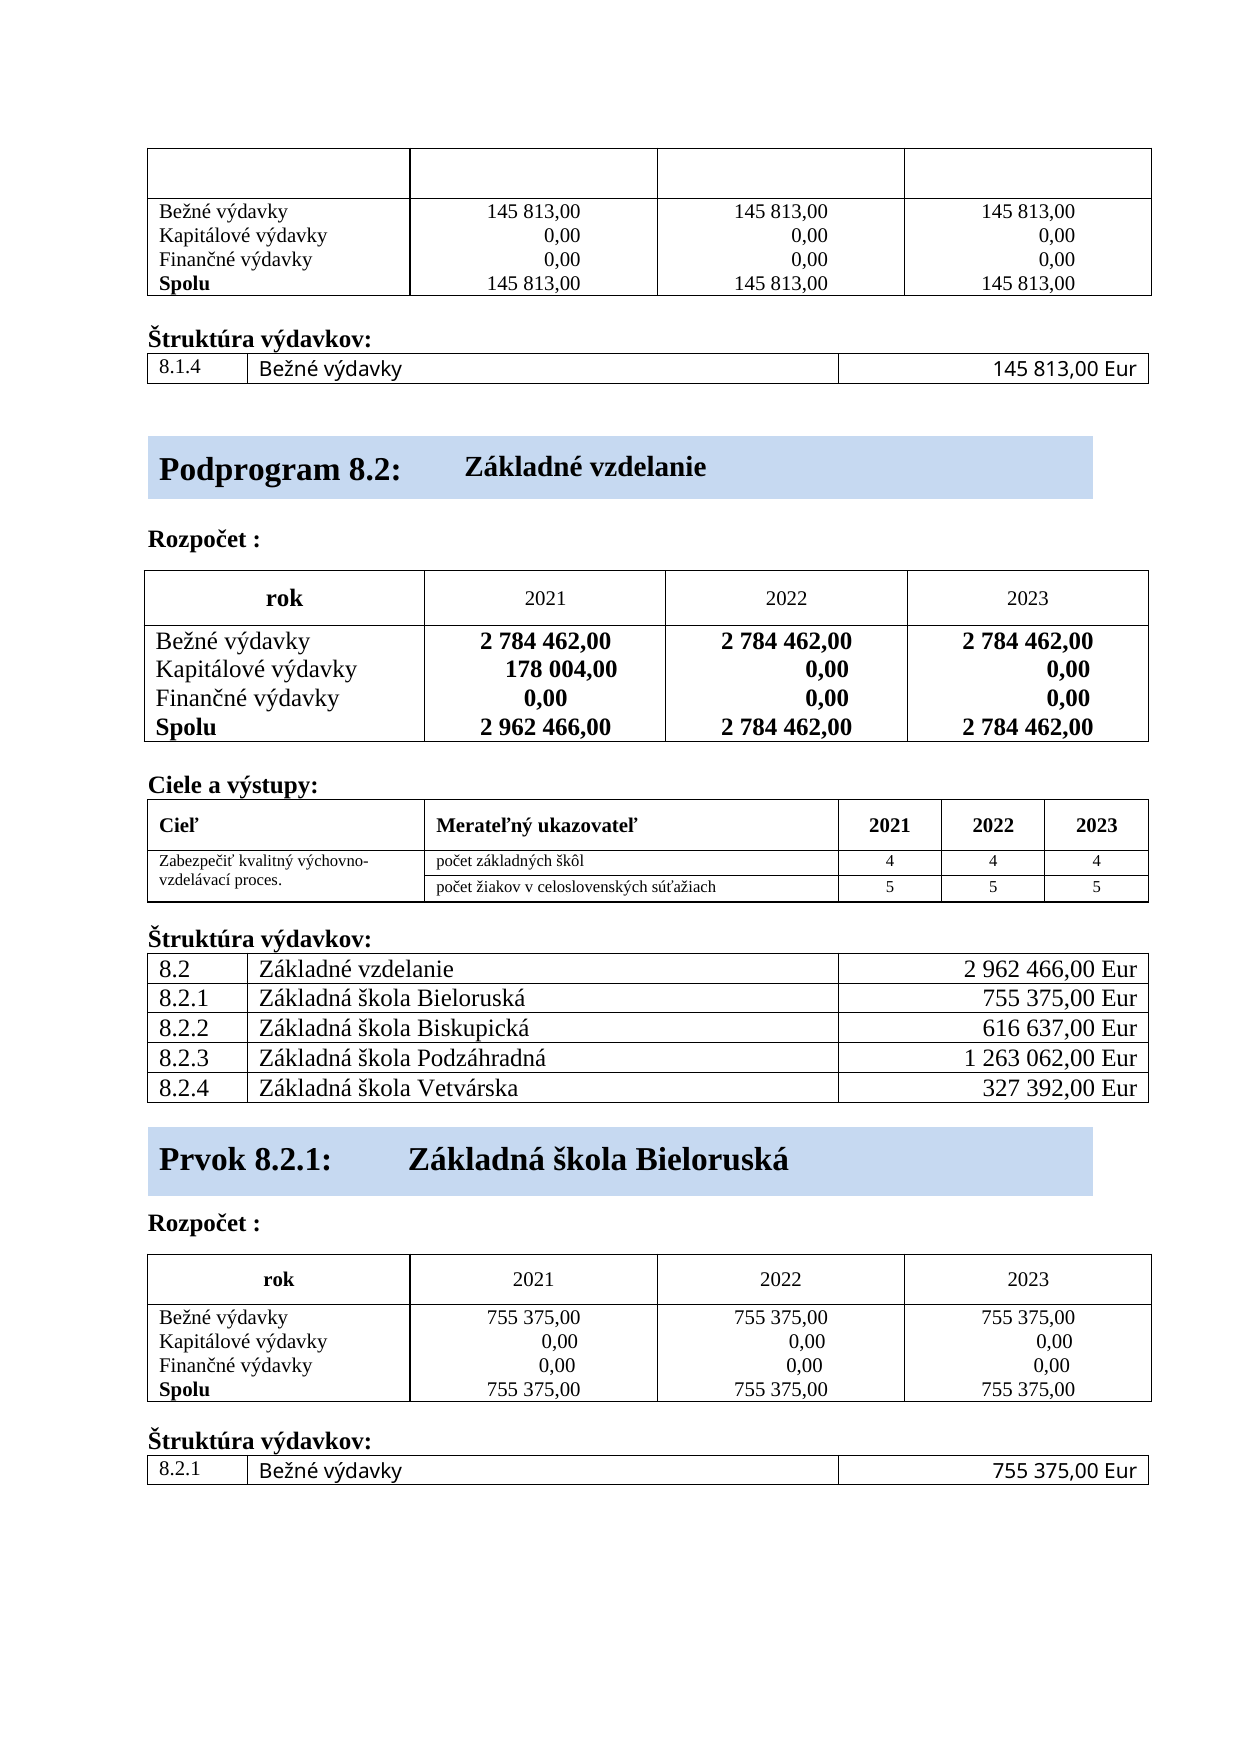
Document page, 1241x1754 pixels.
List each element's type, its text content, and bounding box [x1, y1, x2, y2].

text Štruktúra výdavkov: [148, 324, 1093, 353]
text Štruktúra výdavkov: [148, 1426, 1093, 1455]
table_cell Základná škola Vetvárska [248, 1073, 838, 1102]
table_header 2023 [1045, 800, 1148, 849]
table_cell 8.2.4 [148, 1073, 247, 1102]
table_cell 2 784 462,00 0,00 0,00 2 784 462,00 [908, 626, 1148, 741]
table_cell 4 [1045, 851, 1148, 875]
table_cell 327 392,00 Eur [839, 1073, 1148, 1102]
table_header 2022 [666, 571, 907, 625]
table_cell Základná škola Bieloruská [248, 984, 838, 1012]
table_header 145 813,00 Eur [839, 354, 1148, 383]
table_cell 145 813,00 0,00 0,00 145 813,00 [905, 199, 1151, 295]
table_header 2023 [908, 571, 1148, 625]
table_header Cieľ [148, 800, 424, 849]
table_cell Základná škola Podzáhradná [248, 1043, 838, 1072]
table_cell 145 813,00 0,00 0,00 145 813,00 [658, 199, 904, 295]
table_cell Základná škola Biskupická [248, 1013, 838, 1042]
table_cell 755 375,00 Eur [839, 984, 1148, 1012]
table_cell 8.2.2 [148, 1013, 247, 1042]
table_cell počet základných škôl [425, 851, 838, 875]
table_cell 5 [1045, 876, 1148, 901]
table_header Podprogram 8.2: [148, 436, 453, 499]
table_cell 755 375,00 0,00 0,00 755 375,00 [658, 1305, 904, 1401]
table_header 2021 [839, 800, 941, 849]
table_header [905, 149, 1151, 198]
table_cell 8.2.3 [148, 1043, 247, 1072]
table_cell Bežné výdavky Kapitálové výdavky Finančné výdavky Spolu [148, 1305, 409, 1401]
table_cell Bežné výdavky Kapitálové výdavky Finančné výdavky Spolu [148, 199, 409, 295]
table_header Základné vzdelanie [248, 954, 838, 982]
table_header 755 375,00 Eur [839, 1456, 1148, 1484]
table_header Bežné výdavky [248, 354, 838, 383]
table_cell Zabezpečiť kvalitný výchovno-vzdelávací proces. [148, 851, 424, 901]
table_header 8.1.4 [148, 354, 247, 383]
table_header [658, 149, 904, 198]
table_cell 4 [839, 851, 941, 875]
table_header [148, 149, 409, 198]
table_cell 145 813,00 0,00 0,00 145 813,00 [411, 199, 657, 295]
text Rozpočet : [148, 524, 1093, 553]
table_header rok [145, 571, 424, 625]
table_header Bežné výdavky [248, 1456, 838, 1484]
table_header 2023 [905, 1255, 1151, 1304]
text Ciele a výstupy: [148, 771, 1093, 799]
table_cell Bežné výdavky Kapitálové výdavky Finančné výdavky Spolu [145, 626, 424, 741]
table_cell 5 [839, 876, 941, 901]
table_header 8.2 [148, 954, 247, 982]
table_header 2022 [658, 1255, 904, 1304]
table_header [411, 149, 657, 198]
table_header 2 962 466,00 Eur [839, 954, 1148, 982]
table_cell 2 784 462,00 178 004,00 0,00 2 962 466,00 [425, 626, 665, 741]
table_header Základná škola Bieloruská [396, 1127, 1093, 1196]
table_cell 4 [942, 851, 1044, 875]
text Štruktúra výdavkov: [148, 924, 1093, 953]
table_cell 755 375,00 0,00 0,00 755 375,00 [905, 1305, 1151, 1401]
table_header rok [148, 1255, 409, 1304]
table_cell 5 [942, 876, 1044, 901]
table_header 2021 [411, 1255, 657, 1304]
text Rozpočet : [148, 1208, 1093, 1237]
table_cell 8.2.1 [148, 984, 247, 1012]
table_header Základné vzdelanie [453, 436, 1093, 499]
table_header 2022 [942, 800, 1044, 849]
table_header Prvok 8.2.1: [148, 1127, 396, 1196]
table_header 2021 [425, 571, 665, 625]
table_cell 1 263 062,00 Eur [839, 1043, 1148, 1072]
table_header 8.2.1 [148, 1456, 247, 1484]
table_header Merateľný ukazovateľ [425, 800, 838, 849]
table_cell 616 637,00 Eur [839, 1013, 1148, 1042]
table_cell 755 375,00 0,00 0,00 755 375,00 [411, 1305, 657, 1401]
table_cell 2 784 462,00 0,00 0,00 2 784 462,00 [666, 626, 907, 741]
table_cell počet žiakov v celoslovenských súťažiach [425, 876, 838, 901]
